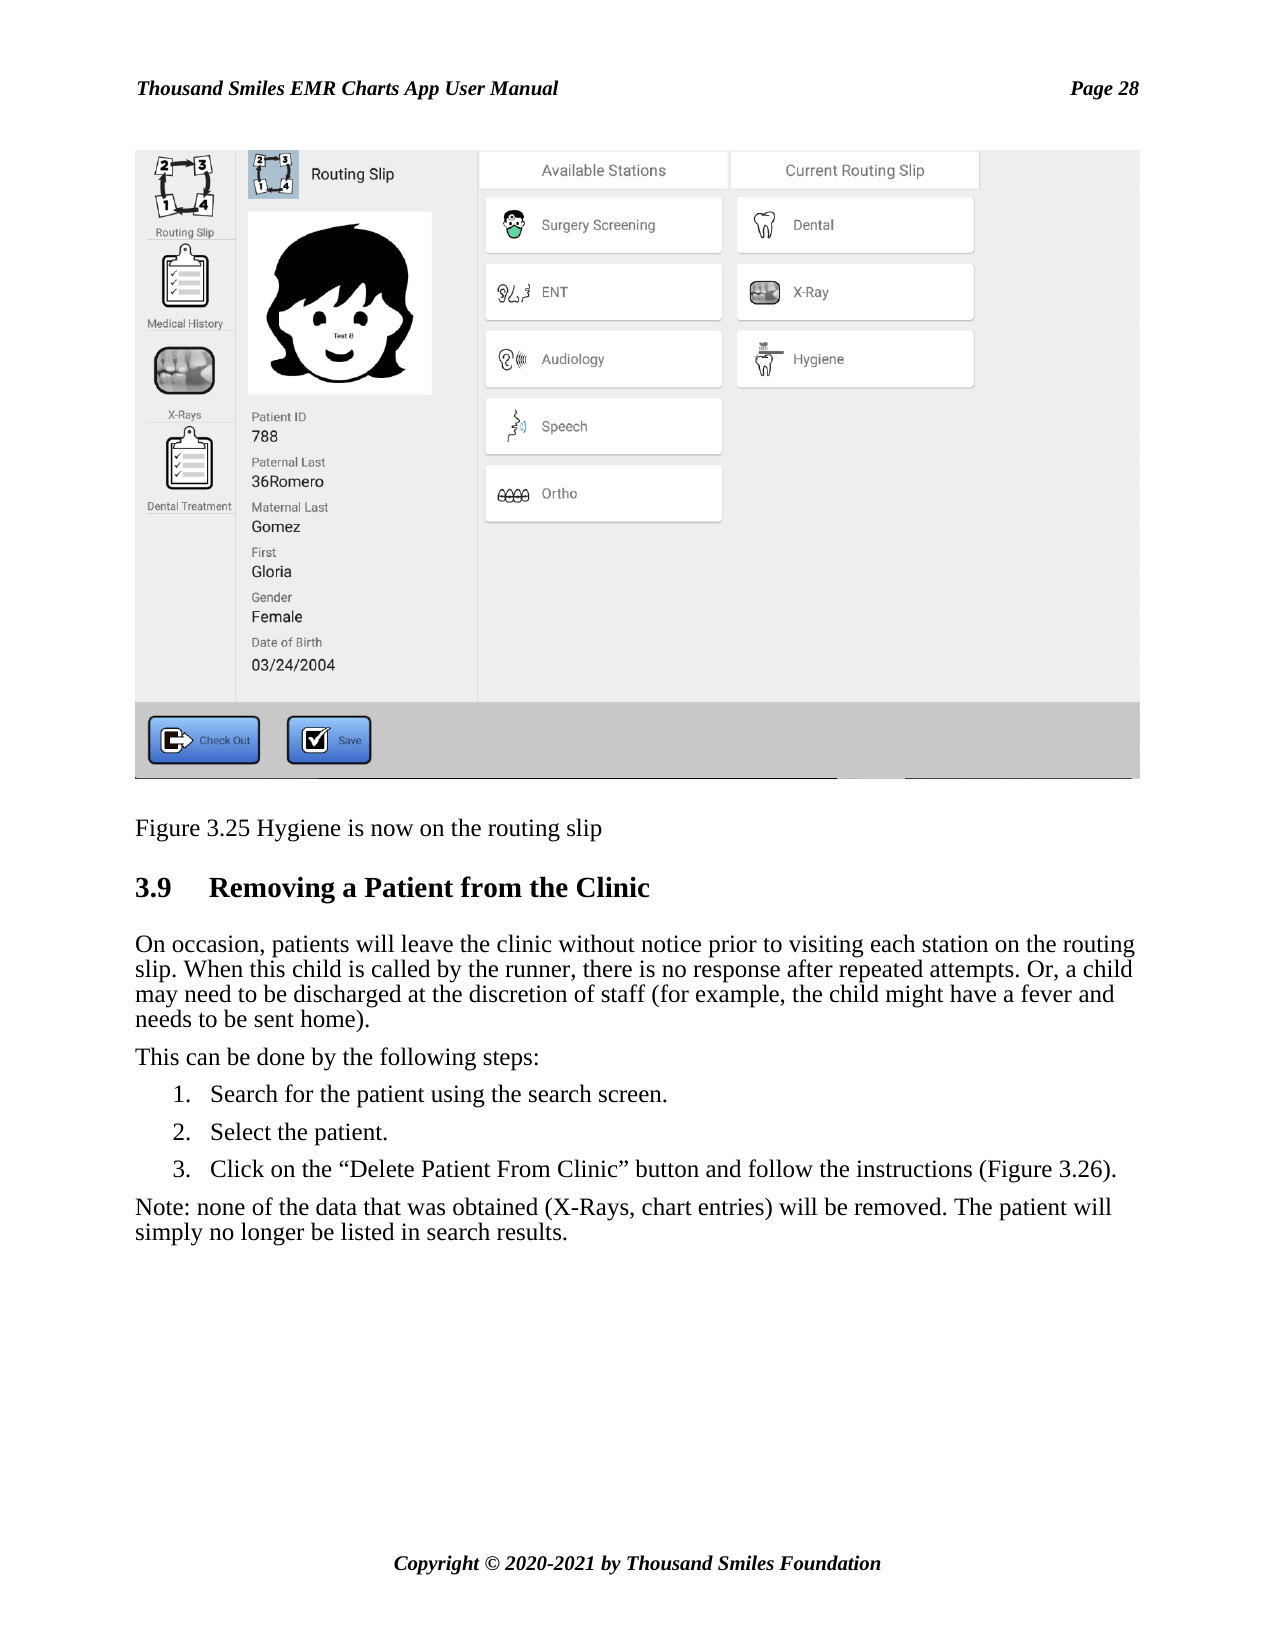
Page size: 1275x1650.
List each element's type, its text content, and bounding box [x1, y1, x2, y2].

text This can be done by the following steps: [135, 1045, 1140, 1070]
list Select the patient. [172, 1120, 1140, 1145]
text Figure 3.25 Hygiene is now on the routing slip [135, 816, 1140, 841]
subtitle Removing a Patient from the Clinic [135, 870, 1140, 904]
list Click on the “Delete Patient From Clinic” button and follow the instructions (Figure 3.26). [172, 1158, 1140, 1183]
list Search for the patient using the search screen. [172, 1083, 1140, 1108]
text Note: none of the data that was obtained (X-Rays, chart entries) will be removed. The patient will simply no longer be listed in search results. [135, 1195, 1140, 1245]
text On occasion, patients will leave the clinic without notice prior to visiting each station on the routing slip. When this child is called by the runner, there is no response after repeated attempts. Or, a child may need to be discharged at the discretion of staff (for example, the child might have a fever and needs to be sent home). [135, 933, 1140, 1033]
picture [135, 150, 1140, 779]
